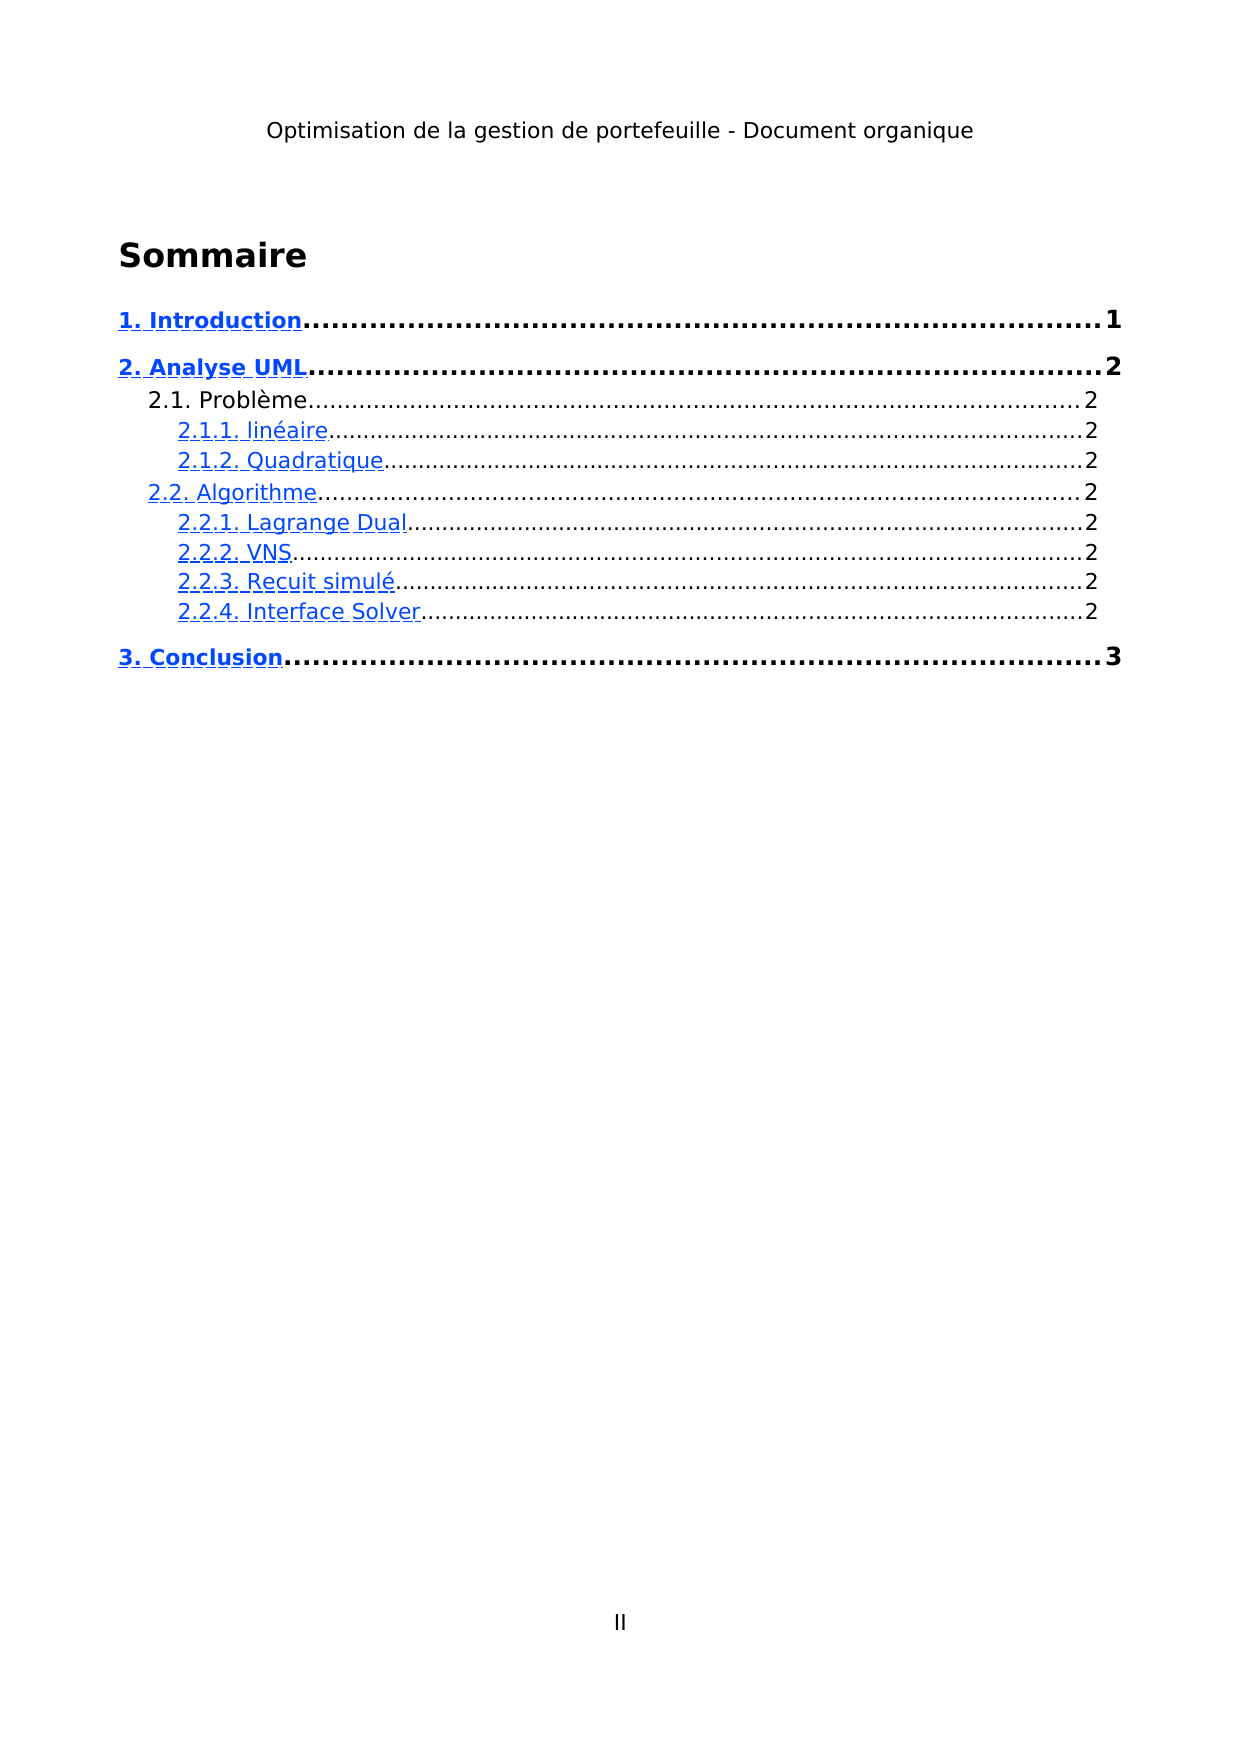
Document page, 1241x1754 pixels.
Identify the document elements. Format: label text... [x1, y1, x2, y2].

text 2.2.1. Lagrange Dual 2 [177, 510, 1098, 536]
text 2.1. Problème 2 [148, 387, 1098, 414]
text 2.2.2. VNS 2 [177, 540, 1098, 565]
text 1. Introduction 1 [118, 305, 1122, 334]
subtitle Sommaire [118, 236, 1122, 275]
text 2.2.4. Interface Solver 2 [177, 599, 1098, 624]
text 2.1.1. linéaire 2 [177, 418, 1098, 443]
text 3. Conclusion 3 [118, 642, 1122, 671]
text 2.1.2. Quadratique 2 [177, 448, 1098, 473]
text 2.2.3. Recuit simulé 2 [177, 569, 1098, 595]
text 2.2. Algorithme 2 [148, 479, 1098, 506]
text 2. Analyse UML 2 [118, 352, 1122, 381]
